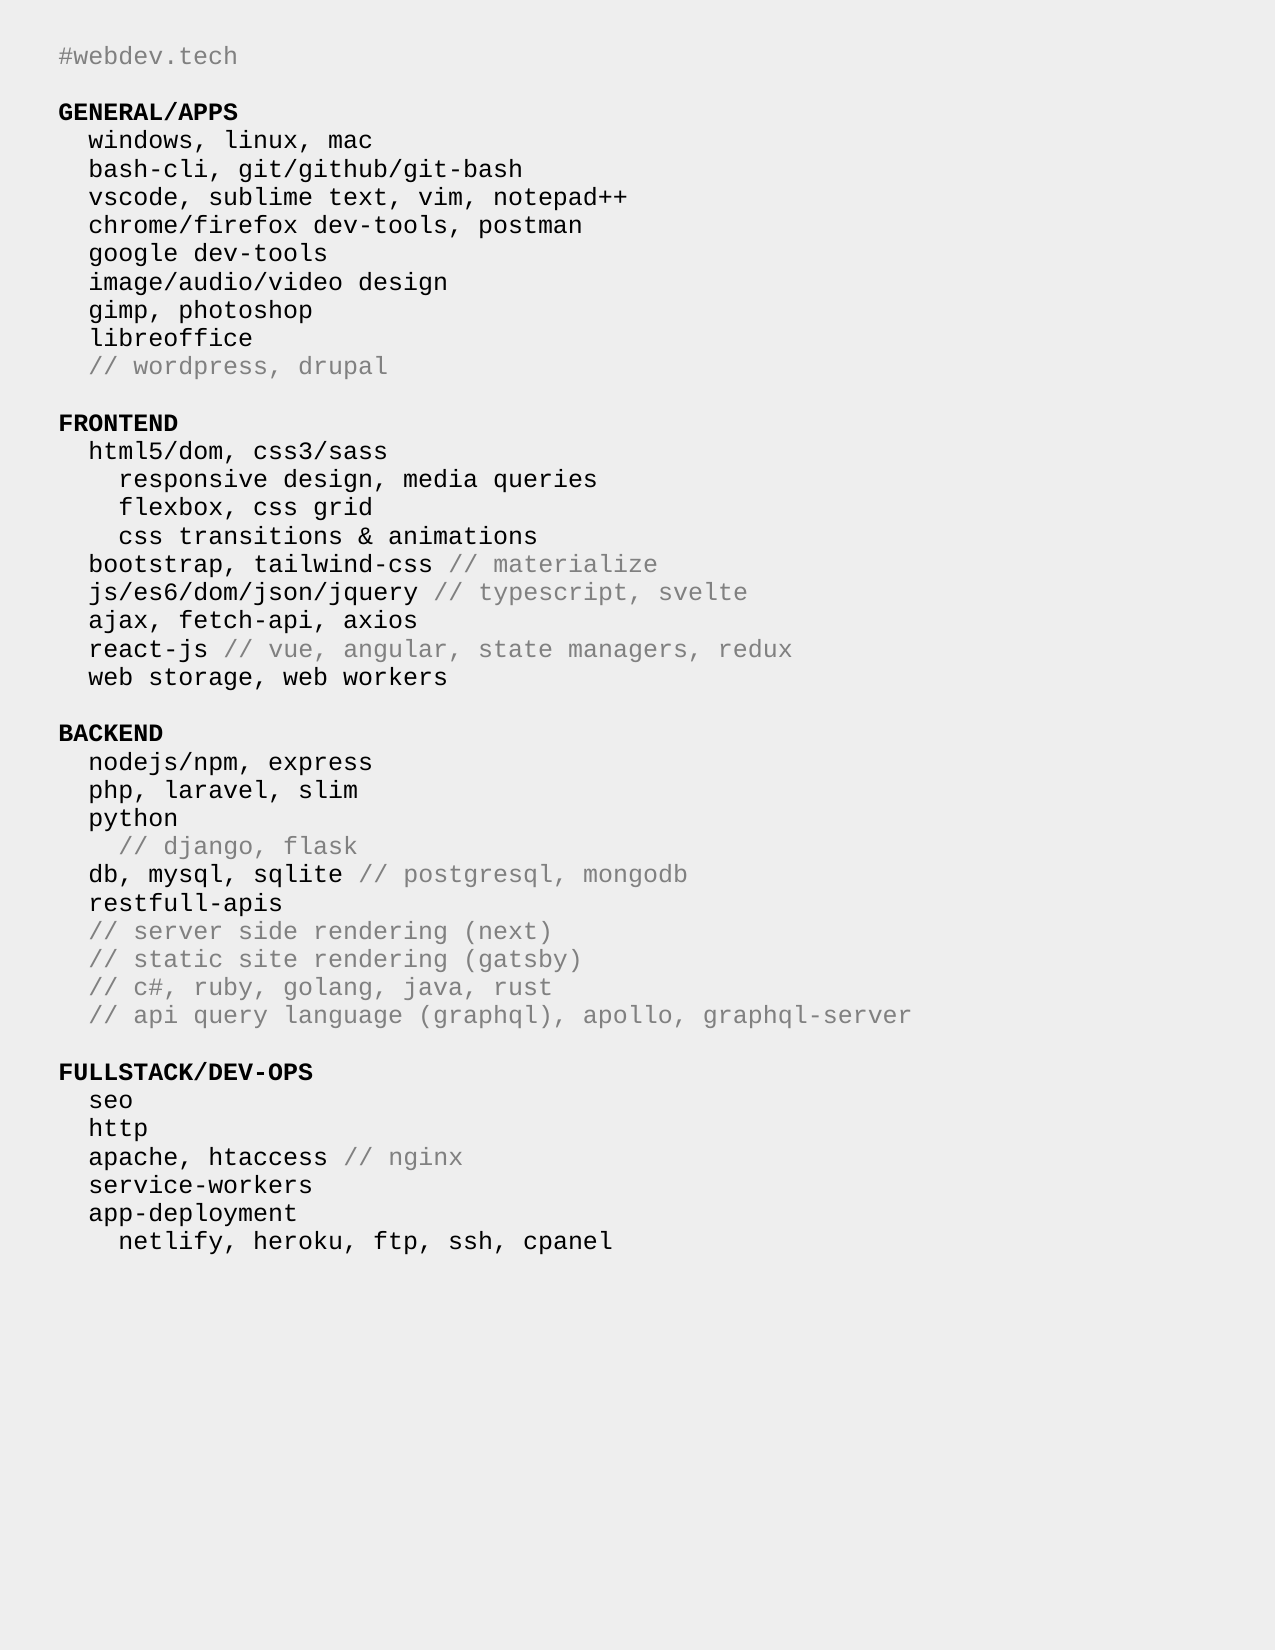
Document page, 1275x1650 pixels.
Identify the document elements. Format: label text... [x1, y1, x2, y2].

text_box #webdev.tech GENERAL/APPS windows, linux, mac bash-cli, git/github/git-bash vscode, sublime text, vim, notepad++ chrome/firefox dev-tools, postman google dev-tools image/audio/video design gimp, photoshop libreoffice // wordpress, drupal FRONTEND html5/dom, css3/sass responsive design, media queries flexbox, css grid css transitions & animations bootstrap, tailwind-css // materialize js/es6/dom/json/jquery // typescript, svelte ajax, fetch-api, axios react-js // vue, angular, state managers, redux web storage, web workers BACKEND nodejs/npm, express php, laravel, slim python // django, flask db, mysql, sqlite // postgresql, mongodb restfull-apis // server side rendering (next) // static site rendering (gatsby) // c#, ruby, golang, java, rust // api query language (graphql), apollo, graphql-server FULLSTACK/DEV-OPS seo http apache, htaccess // nginx service-workers app-deployment netlify, heroku, ftp, ssh, cpanel [43, 36, 1232, 1634]
